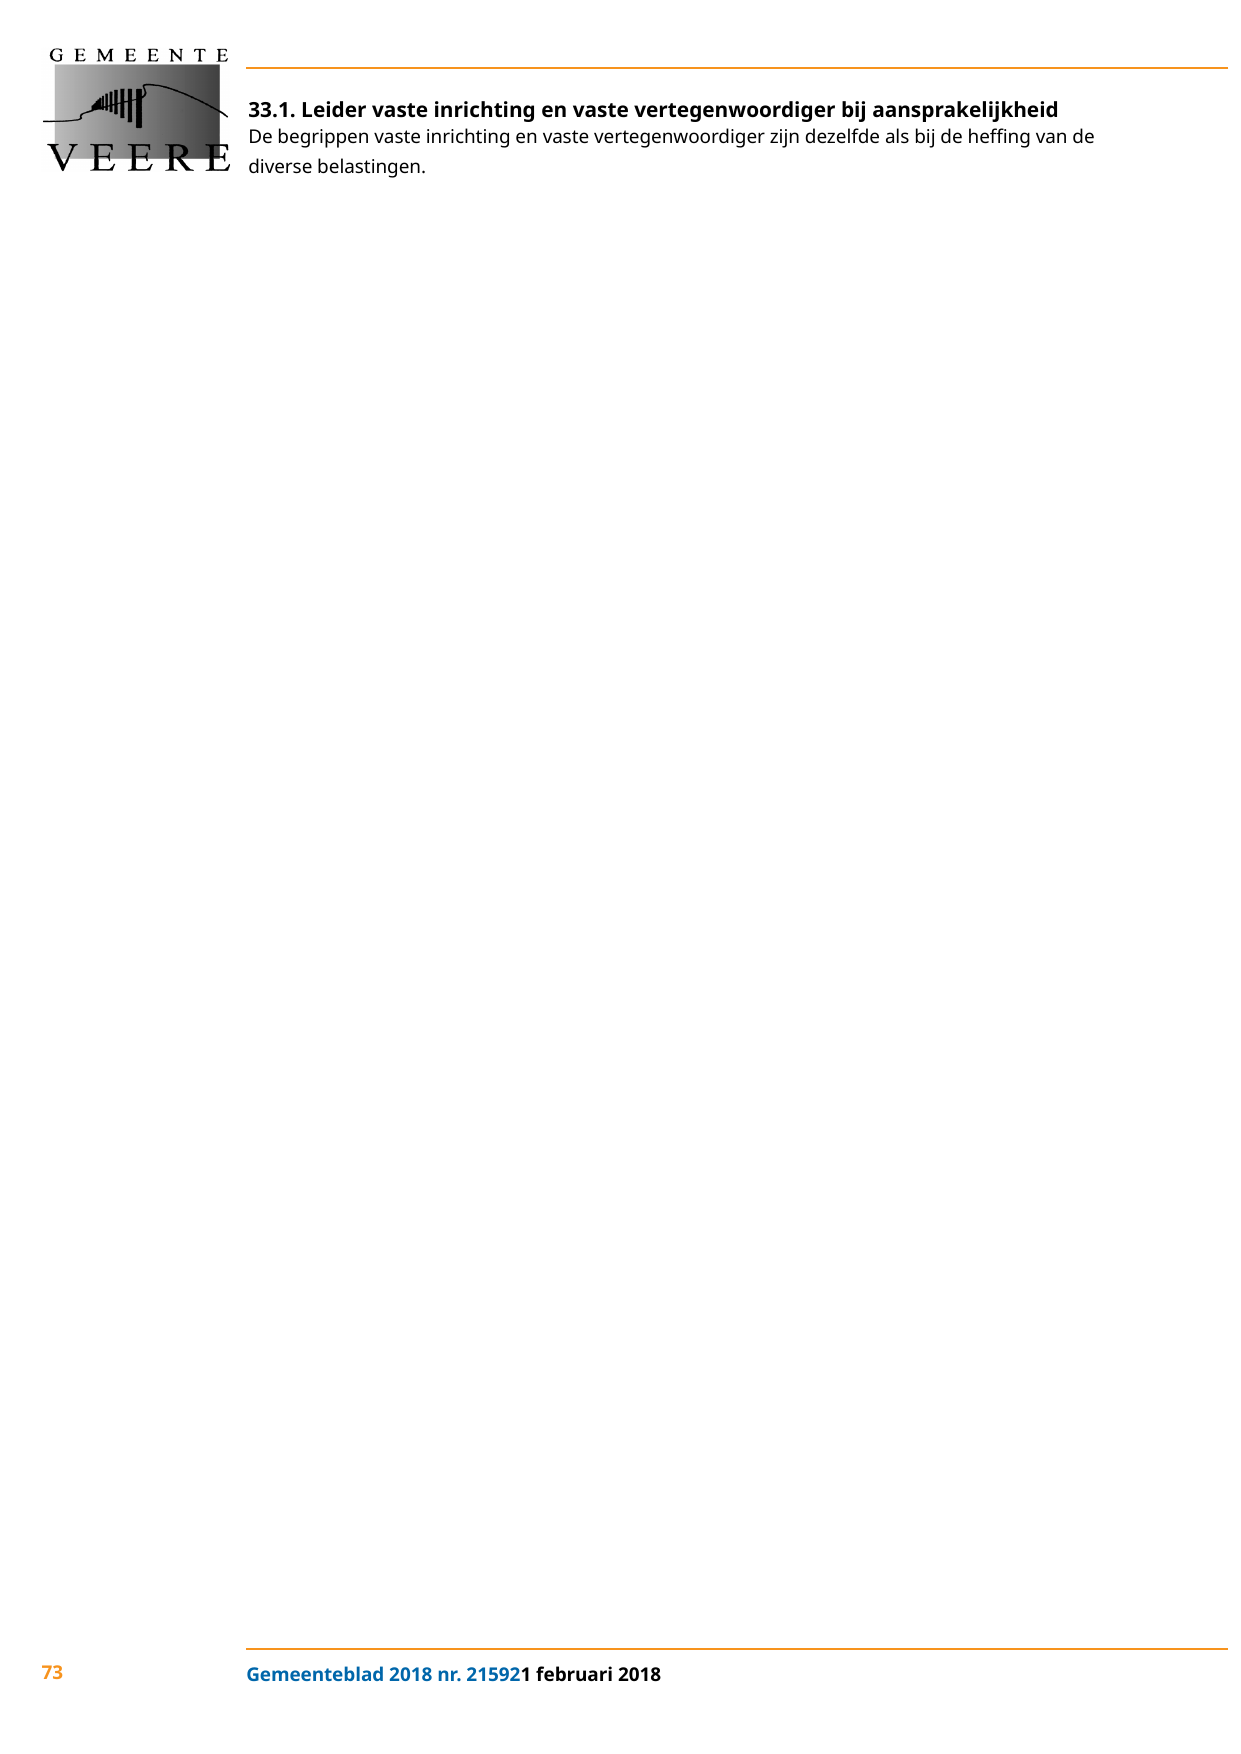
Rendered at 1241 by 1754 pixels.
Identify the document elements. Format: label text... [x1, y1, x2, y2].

text De begrippen vaste inrichting en vaste vertegenwoordiger zijn dezelfde als bij de heffing van de diverse belastingen. [248, 123, 1152, 179]
text 33.1. Leider vaste inrichting en vaste vertegenwoordiger bij aansprakelijkheid [248, 95, 1152, 123]
picture [41, 47, 231, 172]
